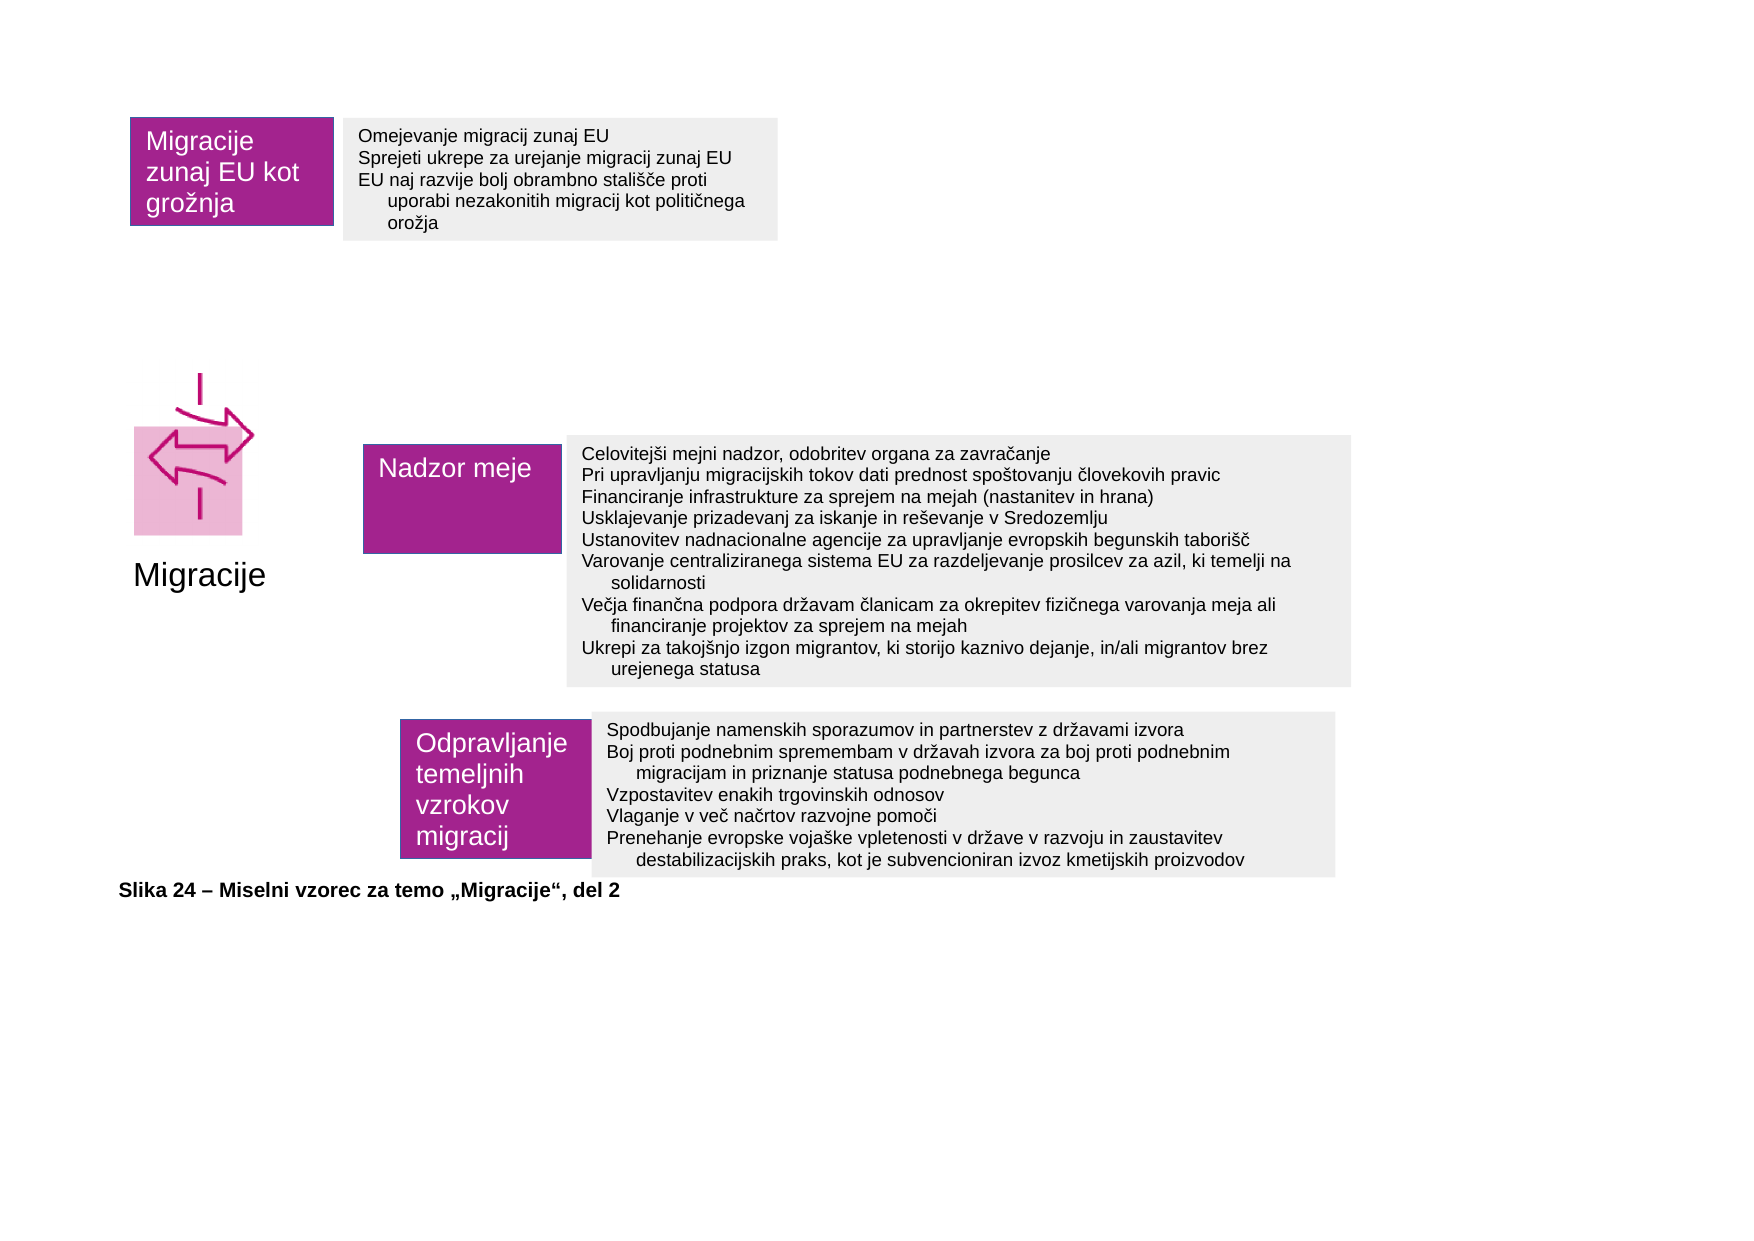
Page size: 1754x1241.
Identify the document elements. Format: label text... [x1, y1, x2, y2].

text Slika 24 – Miselni vzorec za temo „Migracije“, del 2 [118, 130, 1351, 901]
picture [126, 359, 259, 546]
